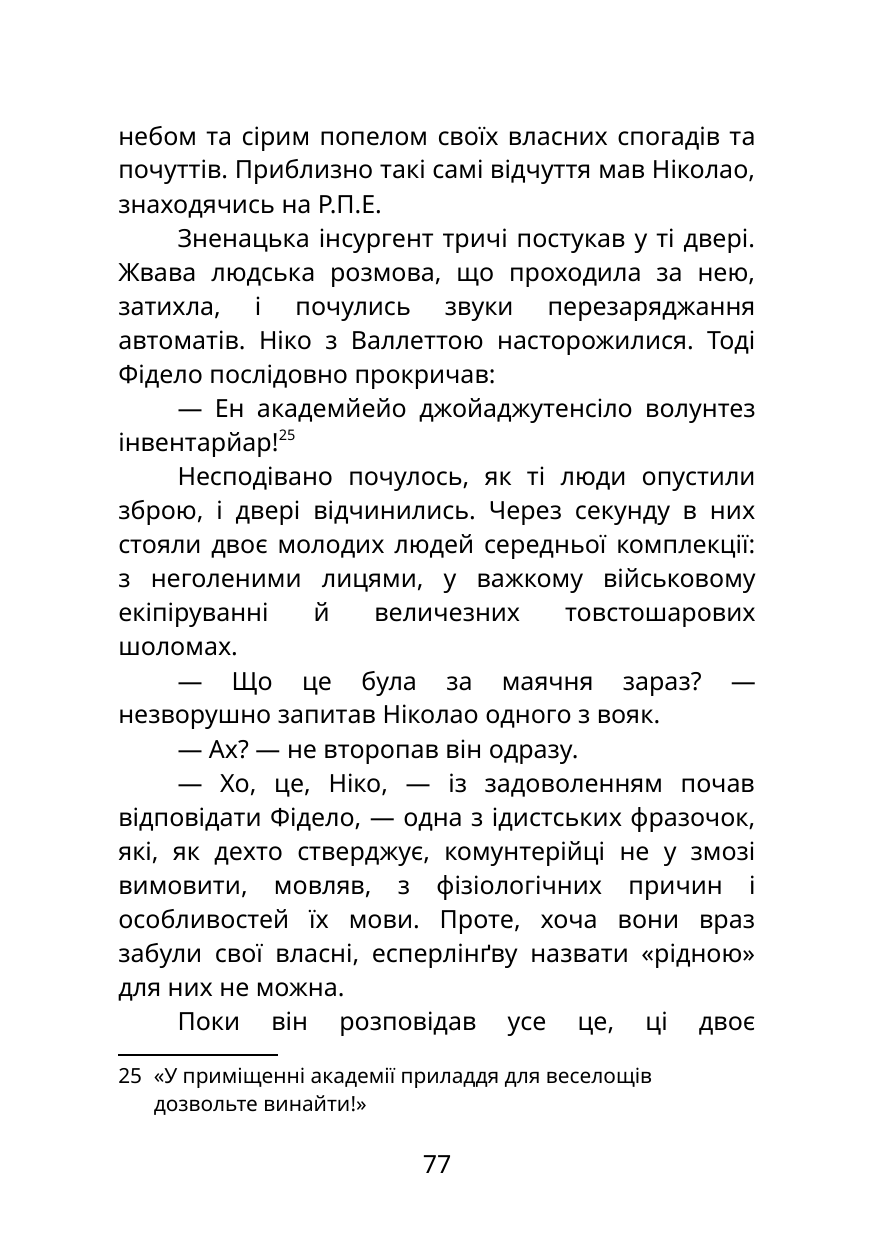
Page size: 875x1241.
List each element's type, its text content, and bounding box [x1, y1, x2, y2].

text «У приміщенні академії приладдя для веселощів дозвольте винайти!» [118, 1061, 756, 1118]
text — Хо, це, Ніко, — із задоволенням почав відповідати Фідело, — одна з ідистських фразочок, які, як дехто стверджує, комунтерійці не у змозі вимовити, мовляв, з фізіологічних причин і особливостей їх мови. Проте, хоча вони враз забули свої власні, есперлінґву назвати «рідною» для них не можна. [118, 765, 756, 1004]
text Поки він розповідав усе це, ці двоє [118, 1004, 756, 1038]
text — Що це була за маячня зараз? — незворушно запитав Ніколао одного з вояк. [118, 663, 756, 731]
text Зненацька інсургент тричі постукав у ті двері. Жвава людська розмова, що проходила за нею, затихла, і почулись звуки перезаряджання автоматів. Ніко з Валлеттою насторожилися. Тоді Фідело послідовно прокричав: [118, 220, 756, 391]
text — Ах? — не второпав він одразу. [118, 731, 756, 765]
text Несподівано почулось, як ті люди опустили зброю, і двері відчинились. Через секунду в них стояли двоє молодих людей середньої комплекції: з неголеними лицями, у важкому військовому екіпіруванні й величезних товстошарових шоломах. [118, 459, 756, 663]
text небом та сірим попелом своїх власних спогадів та почуттів. Приблизно такі самі відчуття мав Ніколао, знаходячись на Р.П.Е. [118, 118, 756, 220]
text — Ен академйейо джойаджутенсіло волунтез інвентарйар! [118, 391, 756, 459]
